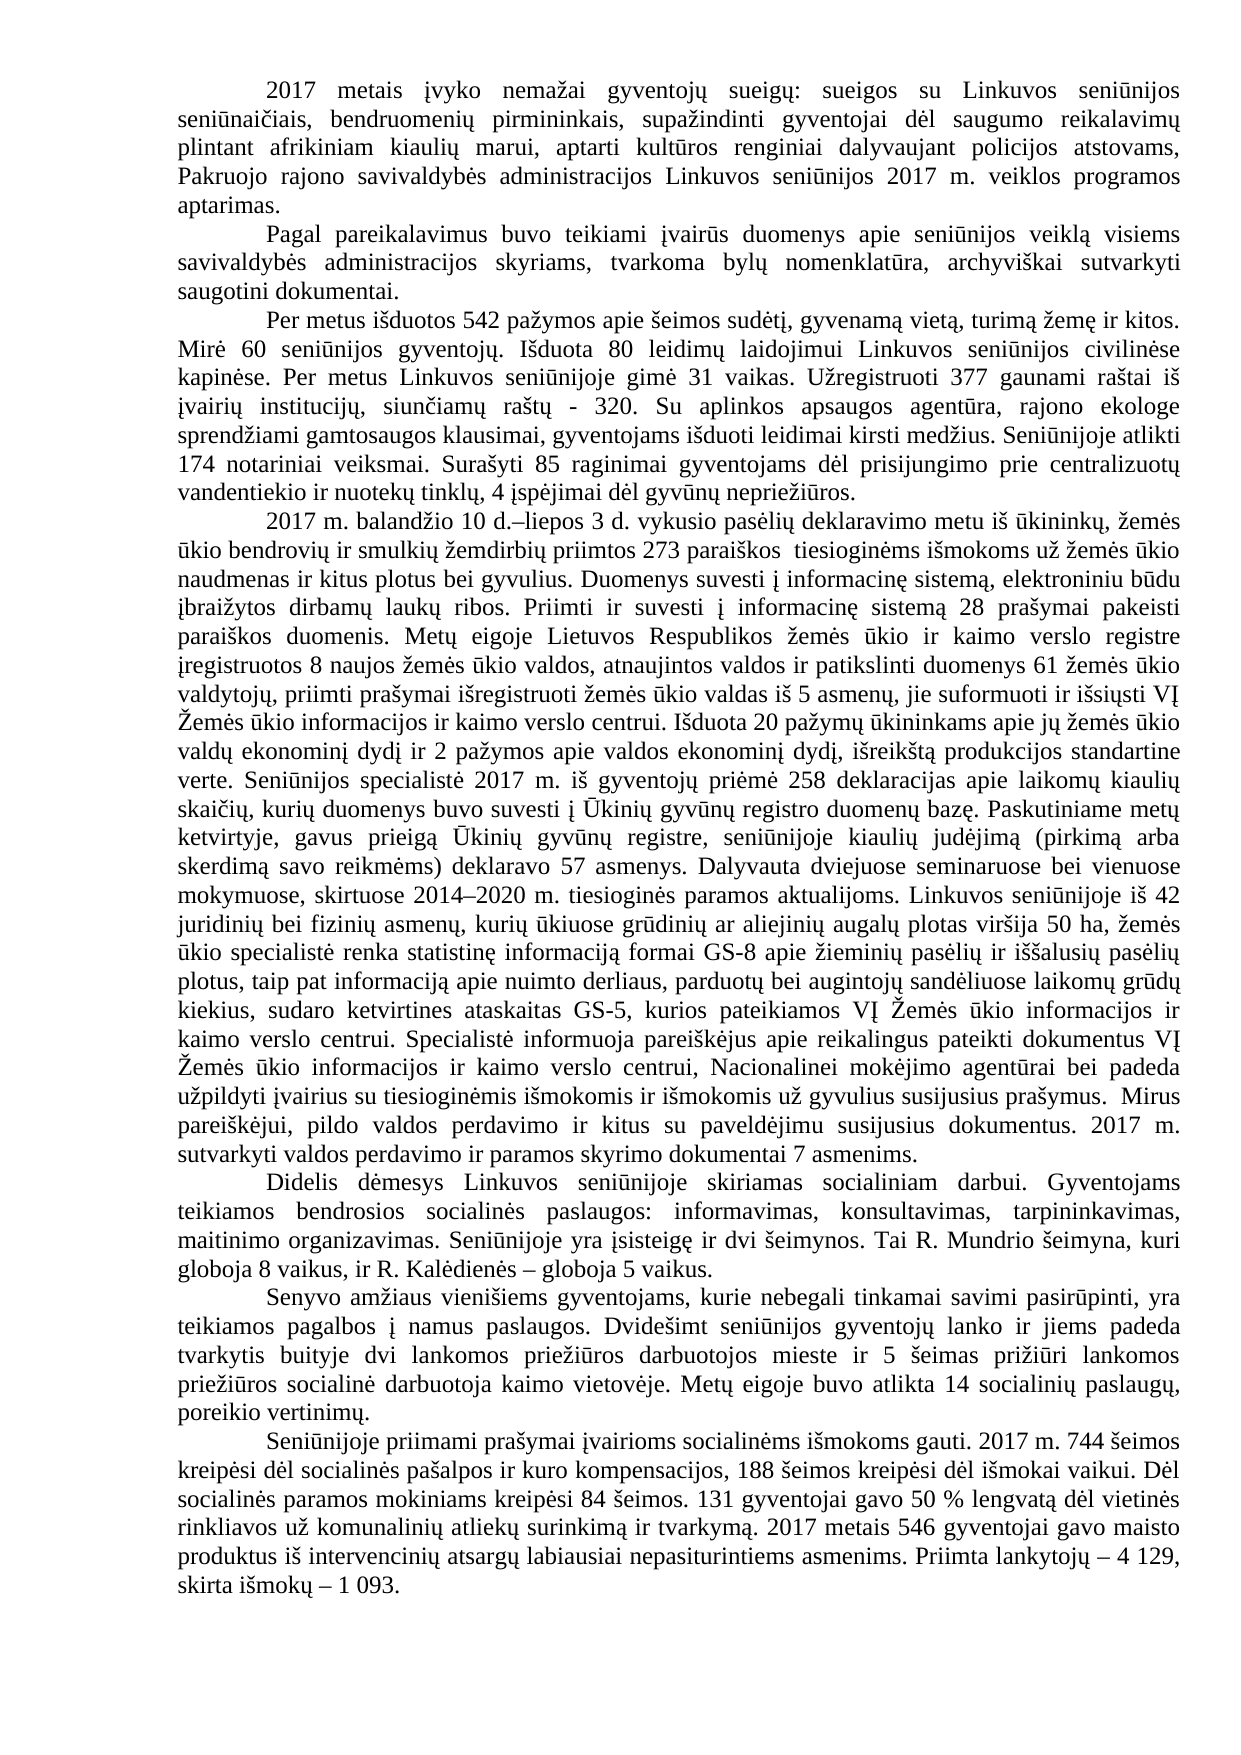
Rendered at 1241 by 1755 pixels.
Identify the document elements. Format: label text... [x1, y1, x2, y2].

text 2017 m. balandžio 10 d.–liepos 3 d. vykusio pasėlių deklaravimo metu iš ūkininkų, žemės ūkio bendrovių ir smulkių žemdirbių priimtos 273 paraiškos tiesioginėms išmokoms už žemės ūkio naudmenas ir kitus plotus bei gyvulius. Duomenys suvesti į informacinę sistemą, elektroniniu būdu įbraižytos dirbamų laukų ribos. Priimti ir suvesti į informacinę sistemą 28 prašymai pakeisti paraiškos duomenis. Metų eigoje Lietuvos Respublikos žemės ūkio ir kaimo verslo registre įregistruotos 8 naujos žemės ūkio valdos, atnaujintos valdos ir patikslinti duomenys 61 žemės ūkio valdytojų, priimti prašymai išregistruoti žemės ūkio valdas iš 5 asmenų, jie suformuoti ir išsiųsti VĮ Žemės ūkio informacijos ir kaimo verslo centrui. Išduota 20 pažymų ūkininkams apie jų žemės ūkio valdų ekonominį dydį ir 2 pažymos apie valdos ekonominį dydį, išreikštą produkcijos standartine verte. Seniūnijos specialistė 2017 m. iš gyventojų priėmė 258 deklaracijas apie laikomų kiaulių skaičių, kurių duomenys buvo suvesti į Ūkinių gyvūnų registro duomenų bazę. Paskutiniame metų ketvirtyje, gavus prieigą Ūkinių gyvūnų registre, seniūnijoje kiaulių judėjimą (pirkimą arba skerdimą savo reikmėms) deklaravo 57 asmenys. Dalyvauta dviejuose seminaruose bei vienuose mokymuose, skirtuose 2014–2020 m. tiesioginės paramos aktualijoms. Linkuvos seniūnijoje iš 42 juridinių bei fizinių asmenų, kurių ūkiuose grūdinių ar aliejinių augalų plotas viršija 50 ha, žemės ūkio specialistė renka statistinę informaciją formai GS-8 apie žieminių pasėlių ir iššalusių pasėlių plotus, taip pat informaciją apie nuimto derliaus, parduotų bei augintojų sandėliuose laikomų grūdų kiekius, sudaro ketvirtines ataskaitas GS-5, kurios pateikiamos VĮ Žemės ūkio informacijos ir kaimo verslo centrui. Specialistė informuoja pareiškėjus apie reikalingus pateikti dokumentus VĮ Žemės ūkio informacijos ir kaimo verslo centrui, Nacionalinei mokėjimo agentūrai bei padeda užpildyti įvairius su tiesioginėmis išmokomis ir išmokomis už gyvulius susijusius prašymus. Mirus pareiškėjui, pildo valdos perdavimo ir kitus su paveldėjimu susijusius dokumentus. 2017 m. sutvarkyti valdos perdavimo ir paramos skyrimo dokumentai 7 asmenims. [177, 506, 1181, 1167]
text Senyvo amžiaus vienišiems gyventojams, kurie nebegali tinkamai savimi pasirūpinti, yra teikiamos pagalbos į namus paslaugos. Dvidešimt seniūnijos gyventojų lanko ir jiems padeda tvarkytis buityje dvi lankomos priežiūros darbuotojos mieste ir 5 šeimas prižiūri lankomos priežiūros socialinė darbuotoja kaimo vietovėje. Metų eigoje buvo atlikta 14 socialinių paslaugų, poreikio vertinimų. [177, 1282, 1181, 1426]
text 2017 metais įvyko nemažai gyventojų sueigų: sueigos su Linkuvos seniūnijos seniūnaičiais, bendruomenių pirmininkais, supažindinti gyventojai dėl saugumo reikalavimų plintant afrikiniam kiaulių marui, aptarti kultūros renginiai dalyvaujant policijos atstovams, Pakruojo rajono savivaldybės administracijos Linkuvos seniūnijos 2017 m. veiklos programos aptarimas. [177, 75, 1181, 219]
text Pagal pareikalavimus buvo teikiami įvairūs duomenys apie seniūnijos veiklą visiems savivaldybės administracijos skyriams, tvarkoma bylų nomenklatūra, archyviškai sutvarkyti saugotini dokumentai. [177, 219, 1181, 305]
text Per metus išduotos 542 pažymos apie šeimos sudėtį, gyvenamą vietą, turimą žemę ir kitos. Mirė 60 seniūnijos gyventojų. Išduota 80 leidimų laidojimui Linkuvos seniūnijos civilinėse kapinėse. Per metus Linkuvos seniūnijoje gimė 31 vaikas. Užregistruoti 377 gaunami raštai iš įvairių institucijų, siunčiamų raštų - 320. Su aplinkos apsaugos agentūra, rajono ekologe sprendžiami gamtosaugos klausimai, gyventojams išduoti leidimai kirsti medžius. Seniūnijoje atlikti 174 notariniai veiksmai. Surašyti 85 raginimai gyventojams dėl prisijungimo prie centralizuotų vandentiekio ir nuotekų tinklų, 4 įspėjimai dėl gyvūnų nepriežiūros. [177, 305, 1181, 506]
text Seniūnijoje priimami prašymai įvairioms socialinėms išmokoms gauti. 2017 m. 744 šeimos kreipėsi dėl socialinės pašalpos ir kuro kompensacijos, 188 šeimos kreipėsi dėl išmokai vaikui. Dėl socialinės paramos mokiniams kreipėsi 84 šeimos. 131 gyventojai gavo 50 % lengvatą dėl vietinės rinkliavos už komunalinių atliekų surinkimą ir tvarkymą. 2017 metais 546 gyventojai gavo maisto produktus iš intervencinių atsargų labiausiai nepasiturintiems asmenims. Priimta lankytojų – 4 129, skirta išmokų – 1 093. [177, 1426, 1181, 1599]
text Didelis dėmesys Linkuvos seniūnijoje skiriamas socialiniam darbui. Gyventojams teikiamos bendrosios socialinės paslaugos: informavimas, konsultavimas, tarpininkavimas, maitinimo organizavimas. Seniūnijoje yra įsisteigę ir dvi šeimynos. Tai R. Mundrio šeimyna, kuri globoja 8 vaikus, ir R. Kalėdienės – globoja 5 vaikus. [177, 1167, 1181, 1282]
